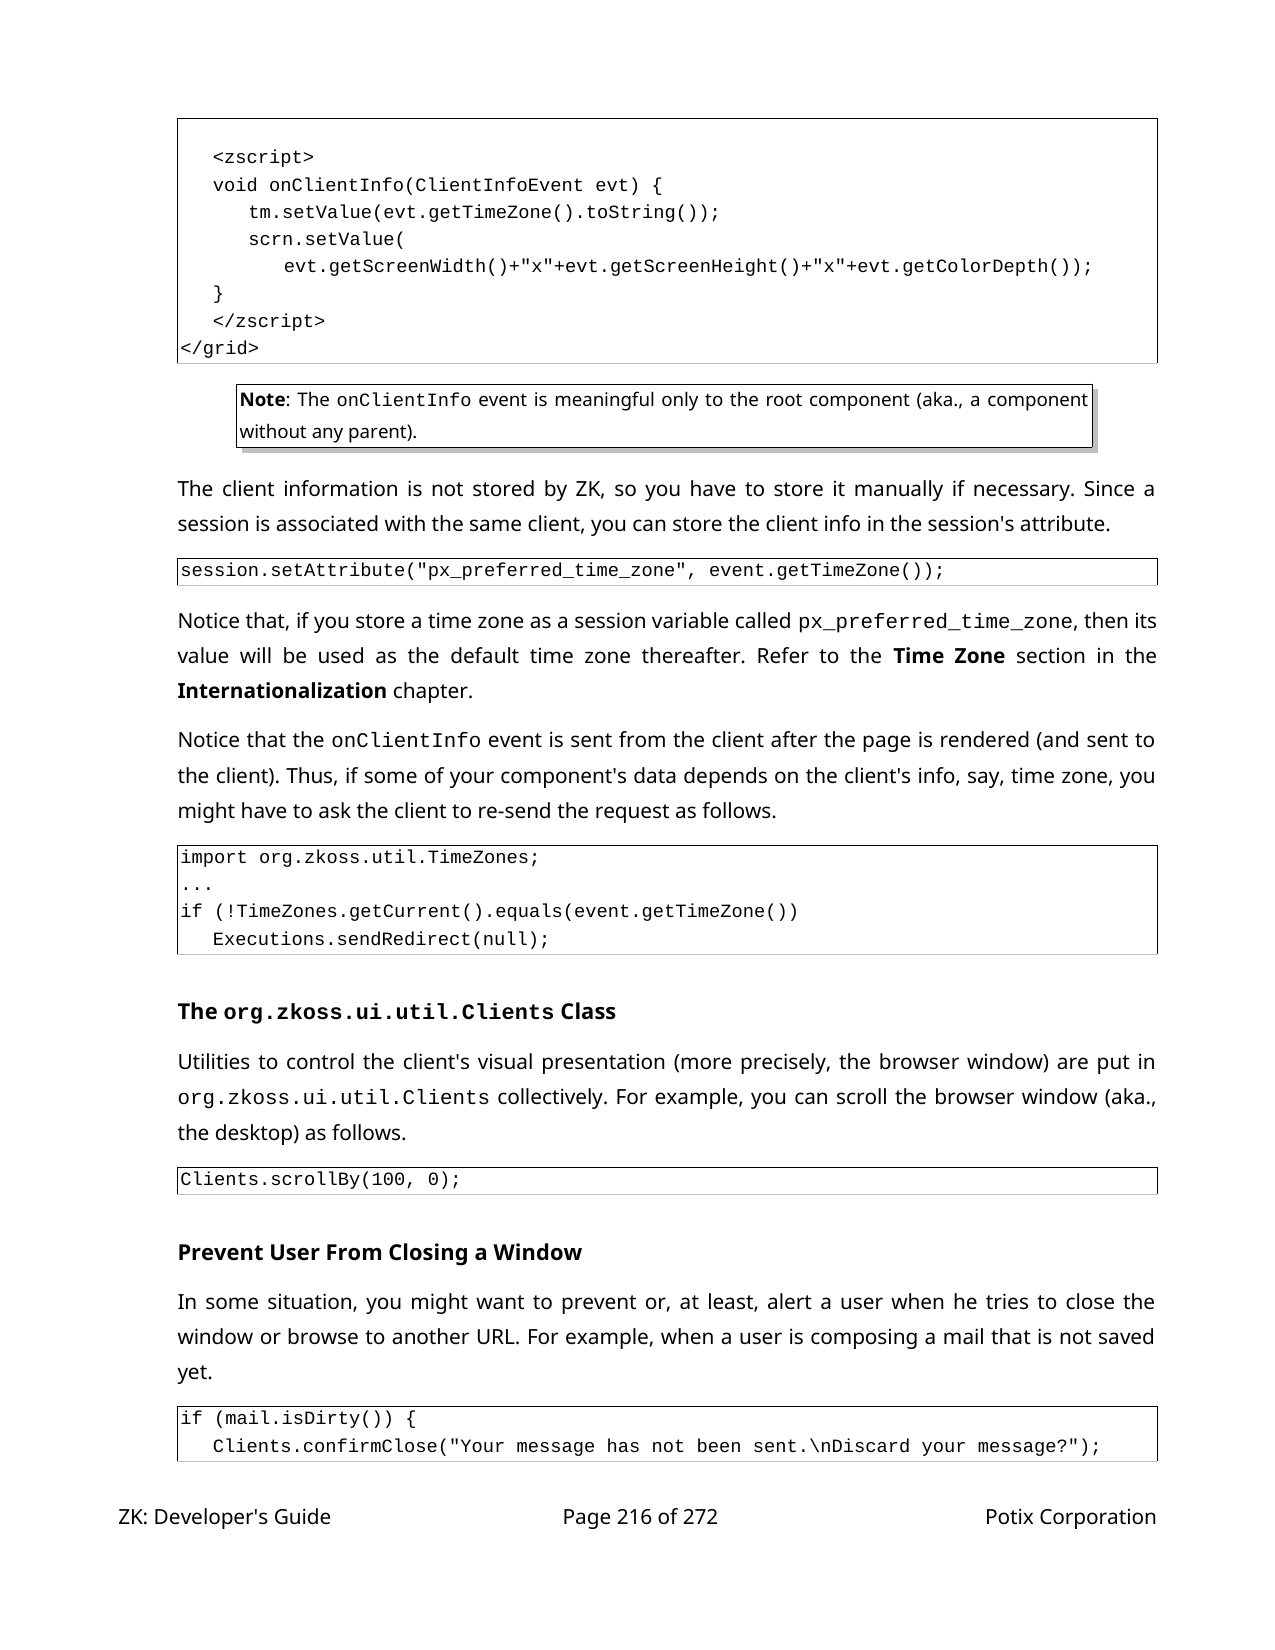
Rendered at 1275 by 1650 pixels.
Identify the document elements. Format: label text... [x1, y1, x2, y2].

text Notice that, if you store a time zone as a session variable called px_preferred_time_zone, then its value will be used as the default time zone thereafter. Refer to the Time Zone section in the Internationalization chapter. [177, 606, 1157, 705]
text Note: The onClientInfo event is meaningful only to the root component (aka., a component without any parent). [237, 385, 1092, 447]
text Utilities to control the client's visual presentation (more precisely, the browser window) are put in org.zkoss.ui.util.Clients collectively. For example, you can scroll the browser window (aka., the desktop) as follows. [177, 1047, 1157, 1146]
text <zscript> [178, 145, 1157, 169]
text Executions.sendRedirect(null); [178, 926, 1157, 954]
text session.setAttribute("px_preferred_time_zone", event.getTimeZone()); [178, 559, 1157, 585]
subtitle Prevent User From Closing a Window [177, 1236, 1157, 1266]
text ... [178, 872, 1157, 896]
text The client information is not stored by ZK, so you have to store it manually if necessary. Since a session is associated with the same client, you can store the client info in the session's attribute. [177, 474, 1157, 537]
text Clients.confirmClose("Your message has not been sent.\nDiscard your message?"); [178, 1433, 1157, 1461]
text </zscript> [178, 308, 1157, 333]
text </grid> [178, 336, 1157, 363]
text Clients.scrollBy(100, 0); [178, 1168, 1157, 1194]
text tm.setValue(evt.getTimeZone().toString()); [178, 200, 1157, 224]
text void onClientInfo(ClientInfoEvent evt) { [178, 172, 1157, 197]
text evt.getScreenWidth()+"x"+evt.getScreenHeight()+"x"+evt.getColorDepth()); [178, 254, 1157, 278]
text scrn.setValue( [178, 227, 1157, 251]
subtitle The org.zkoss.ui.util.Clients Class [177, 996, 1157, 1026]
text if (!TimeZones.getCurrent().equals(event.getTimeZone()) [178, 899, 1157, 923]
text Notice that the onClientInfo event is sent from the client after the page is rendered (and sent to the client). Thus, if some of your component's data depends on the client's info, say, time zone, you might have to ask the client to re-send the request as follows. [177, 725, 1157, 824]
text In some situation, you might want to prevent or, at least, alert a user when he tries to close the window or browse to another URL. For example, when a user is composing a mail that is not saved yet. [177, 1287, 1157, 1386]
text import org.zkoss.util.TimeZones; [178, 846, 1157, 869]
text } [178, 281, 1157, 306]
text if (mail.isDirty()) { [178, 1407, 1157, 1431]
